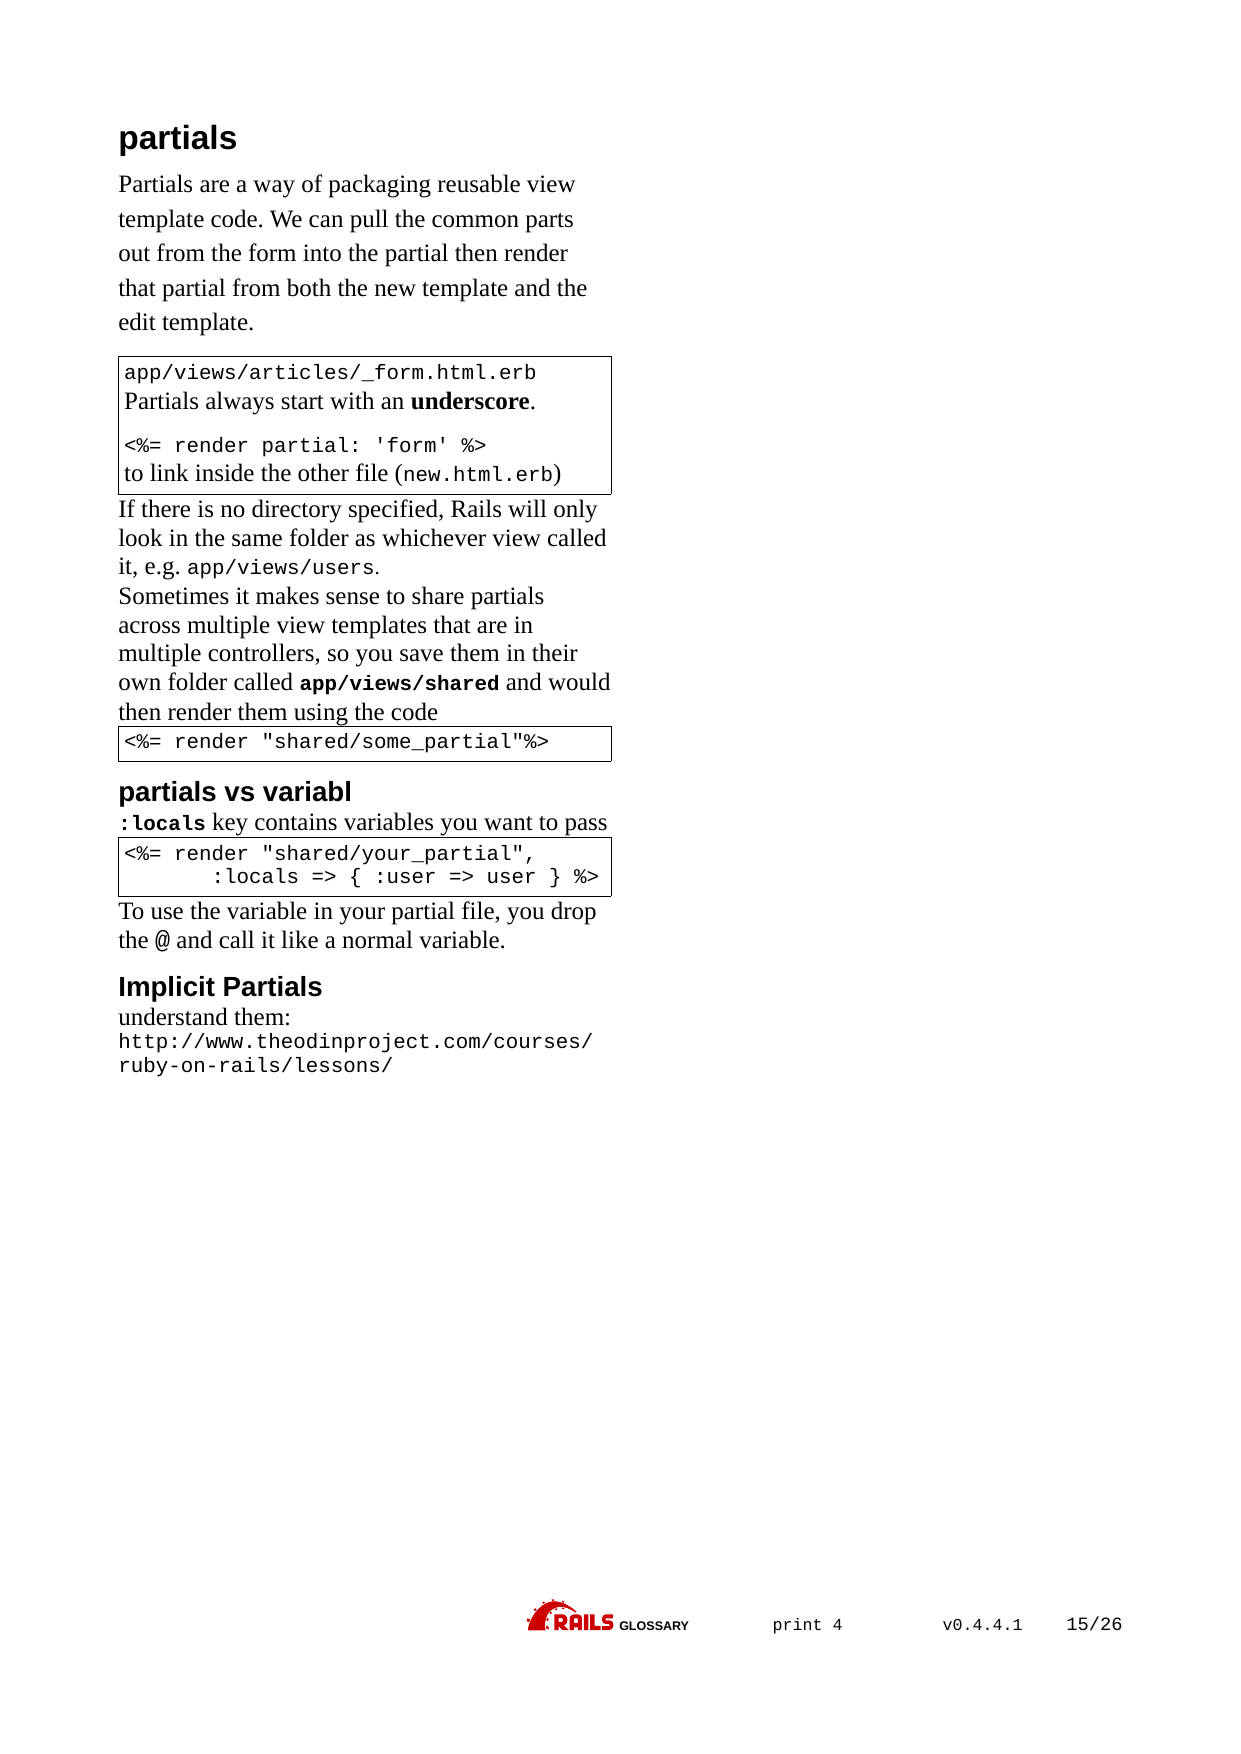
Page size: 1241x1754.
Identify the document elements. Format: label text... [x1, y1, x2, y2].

text Sometimes it makes sense to share partials across multiple view templates that are in multiple controllers, so you save them in their own folder called app/views/shared and would then render them using the code [118, 581, 611, 726]
text understand them: [118, 1002, 611, 1031]
table_header <%= render "shared/some_partial"%> [119, 727, 611, 761]
text :locals key contains variables you want to pass [118, 807, 611, 837]
table_header app/views/articles/_form.html.erb Partials always start with an underscore. <%= render partial: 'form' %> to link inside the other file (new.html.erb) [119, 357, 611, 494]
subtitle partials [118, 118, 611, 157]
subtitle Implicit Partials [118, 970, 611, 1002]
text http://www.theodinproject.com/courses/ruby-on-rails/lessons/ [118, 1031, 611, 1078]
text If there is no directory specified, Rails will only look in the same folder as whichever view called it, e.g. app/views/users. [118, 495, 611, 581]
text Partials are a way of packaging reusable view template code. We can pull the common parts out from the form into the partial then render that partial from both the new template and the edit template. [118, 169, 611, 336]
table_header <%= render "shared/your_partial", :locals => { :user => user } %> [119, 838, 611, 896]
subtitle partials vs variabl [118, 776, 611, 807]
text To use the variable in your partial file, you drop the @ and call it like a normal variable. [118, 897, 611, 956]
